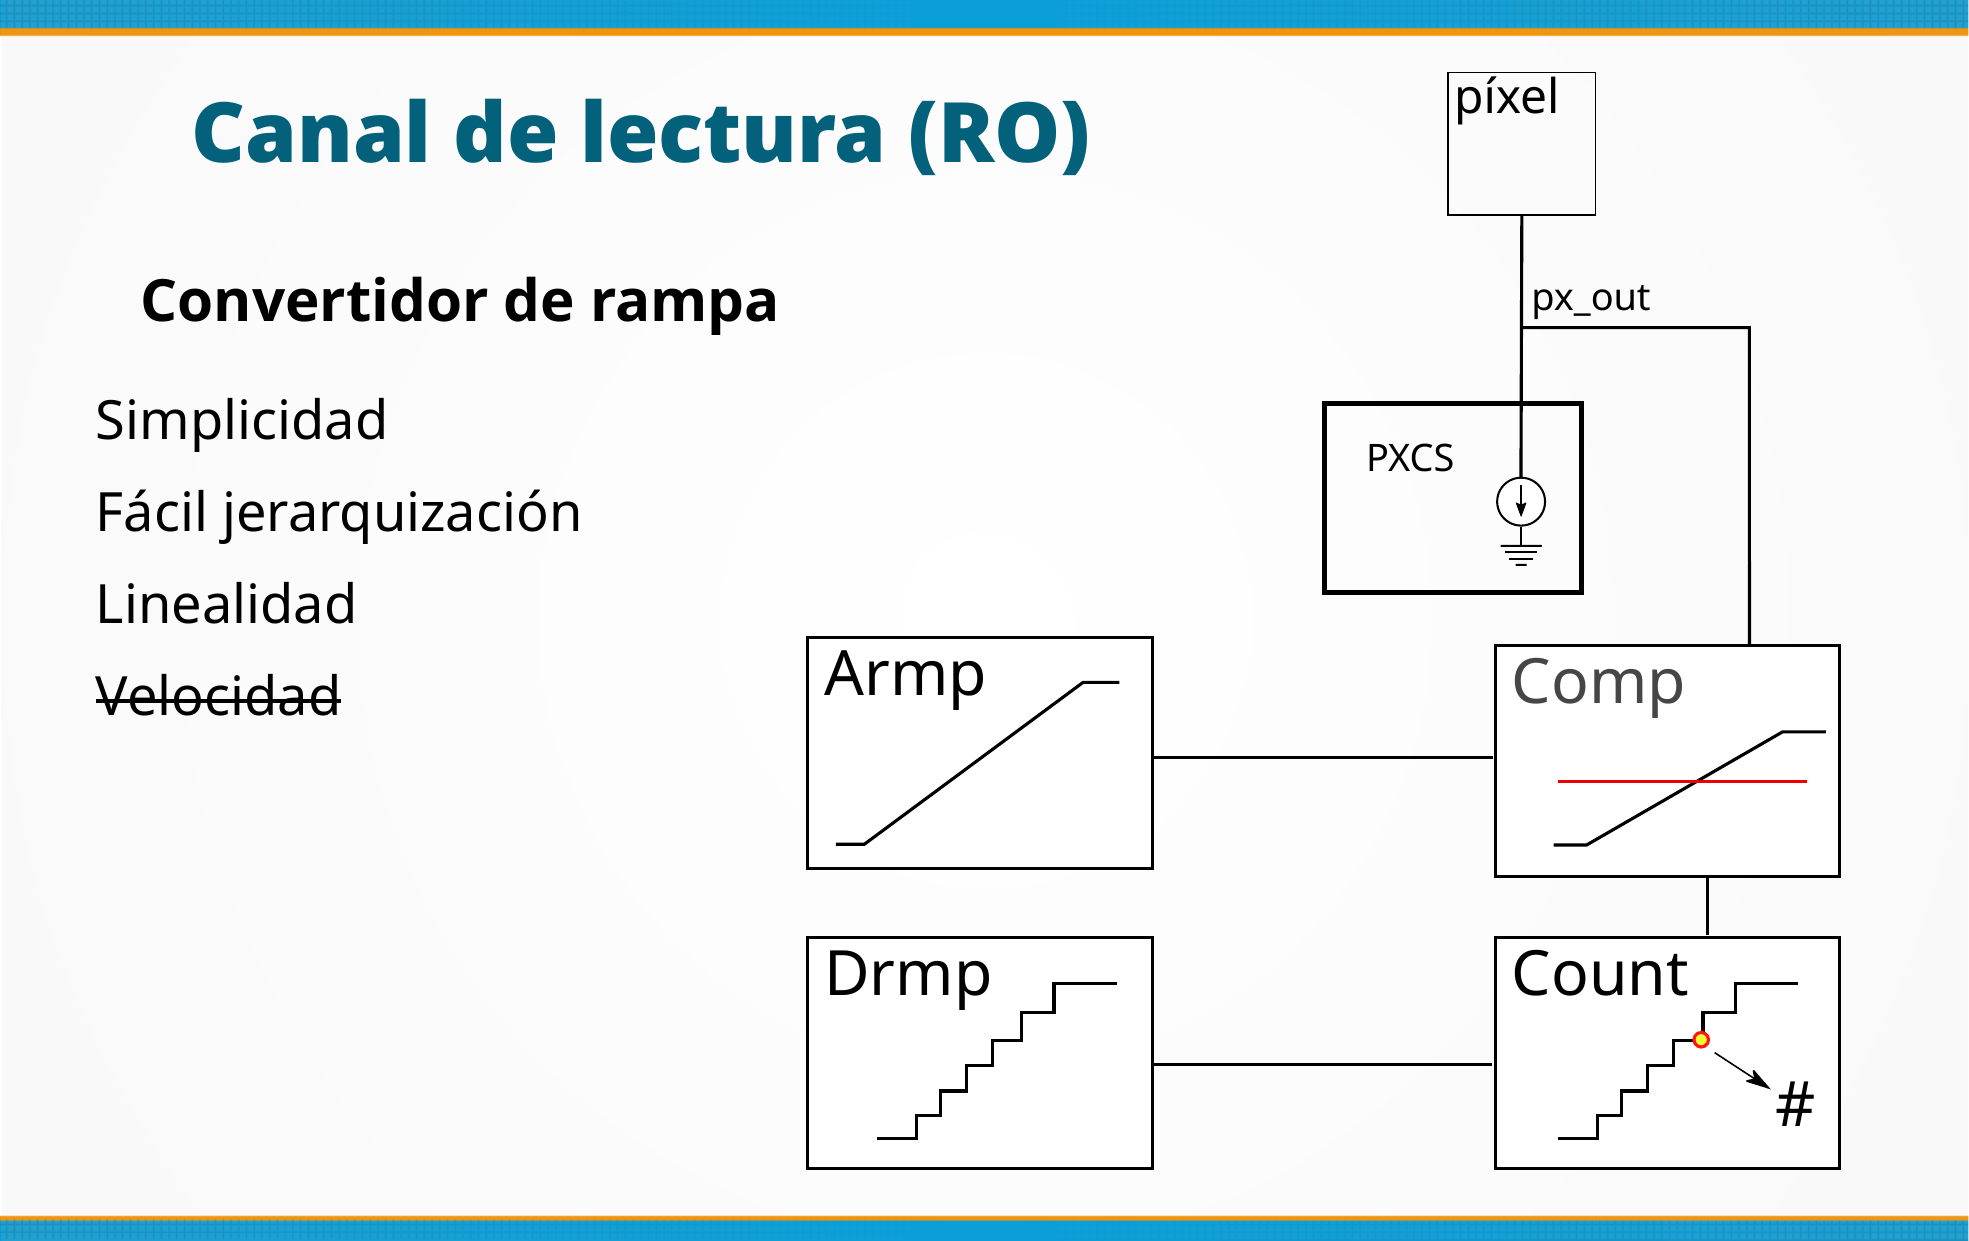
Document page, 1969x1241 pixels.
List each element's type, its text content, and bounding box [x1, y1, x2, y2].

picture [0, 0, 1969, 1241]
text_box Convertidor de rampa [135, 230, 916, 369]
subtitle Canal de lectura (RO) [98, 49, 750, 211]
text_box Simplicidad Fácil jerarquización Linealidad Velocidad [90, 375, 691, 738]
